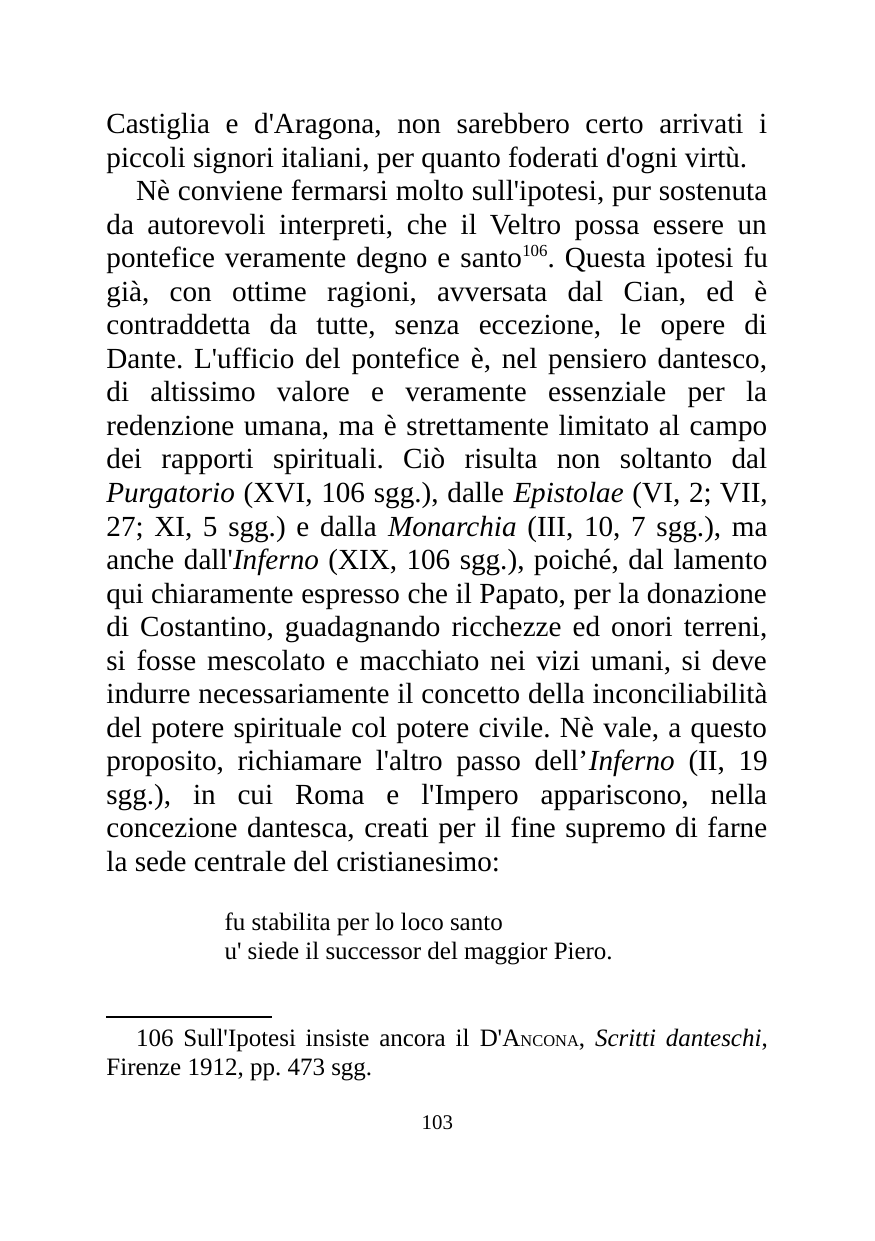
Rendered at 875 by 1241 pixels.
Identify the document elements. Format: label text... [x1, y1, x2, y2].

text Castiglia e d'Aragona, non sarebbero certo arrivati i piccoli signori italiani, per quanto foderati d'ogni virtù. [106, 106, 768, 173]
text Nè conviene fermarsi molto sull'ipotesi, pur sostenuta da autorevoli interpreti, che il Veltro possa essere un pontefice veramente degno e santo. Questa ipotesi fu già, con ottime ragioni, avversata dal Cian, ed è contraddetta da tutte, senza eccezione, le opere di Dante. L'ufficio del pontefice è, nel pensiero dantesco, di altissimo valore e veramente essenziale per la redenzione umana, ma è strettamente limitato al campo dei rapporti spirituali. Ciò risulta non soltanto dal Purgatorio (XVI, 106 sgg.), dalle Epistolae (VI, 2; VII, 27; XI, 5 sgg.) e dalla Monarchia (III, 10, 7 sgg.), ma anche dall'Inferno (XIX, 106 sgg.), poiché, dal lamento qui chiaramente espresso che il Papato, per la donazione di Costantino, guadagnando ricchezze ed onori terreni, si fosse mescolato e macchiato nei vizi umani, si deve indurre necessariamente il concetto della inconciliabilità del potere spirituale col potere civile. Nè vale, a questo proposito, richiamare l'altro passo dell’Inferno (II, 19 sgg.), in cui Roma e l'Impero appariscono, nella concezione dantesca, creati per il fine supremo di farne la sede centrale del cristianesimo: [106, 173, 768, 878]
text Sull'Ipotesi insiste ancora il D'Ancona, Scritti danteschi, Firenze 1912, pp. 473 sgg. [106, 1023, 768, 1080]
text fu stabilita per lo loco santo u' siede il successor del maggior Piero. [224, 907, 768, 965]
